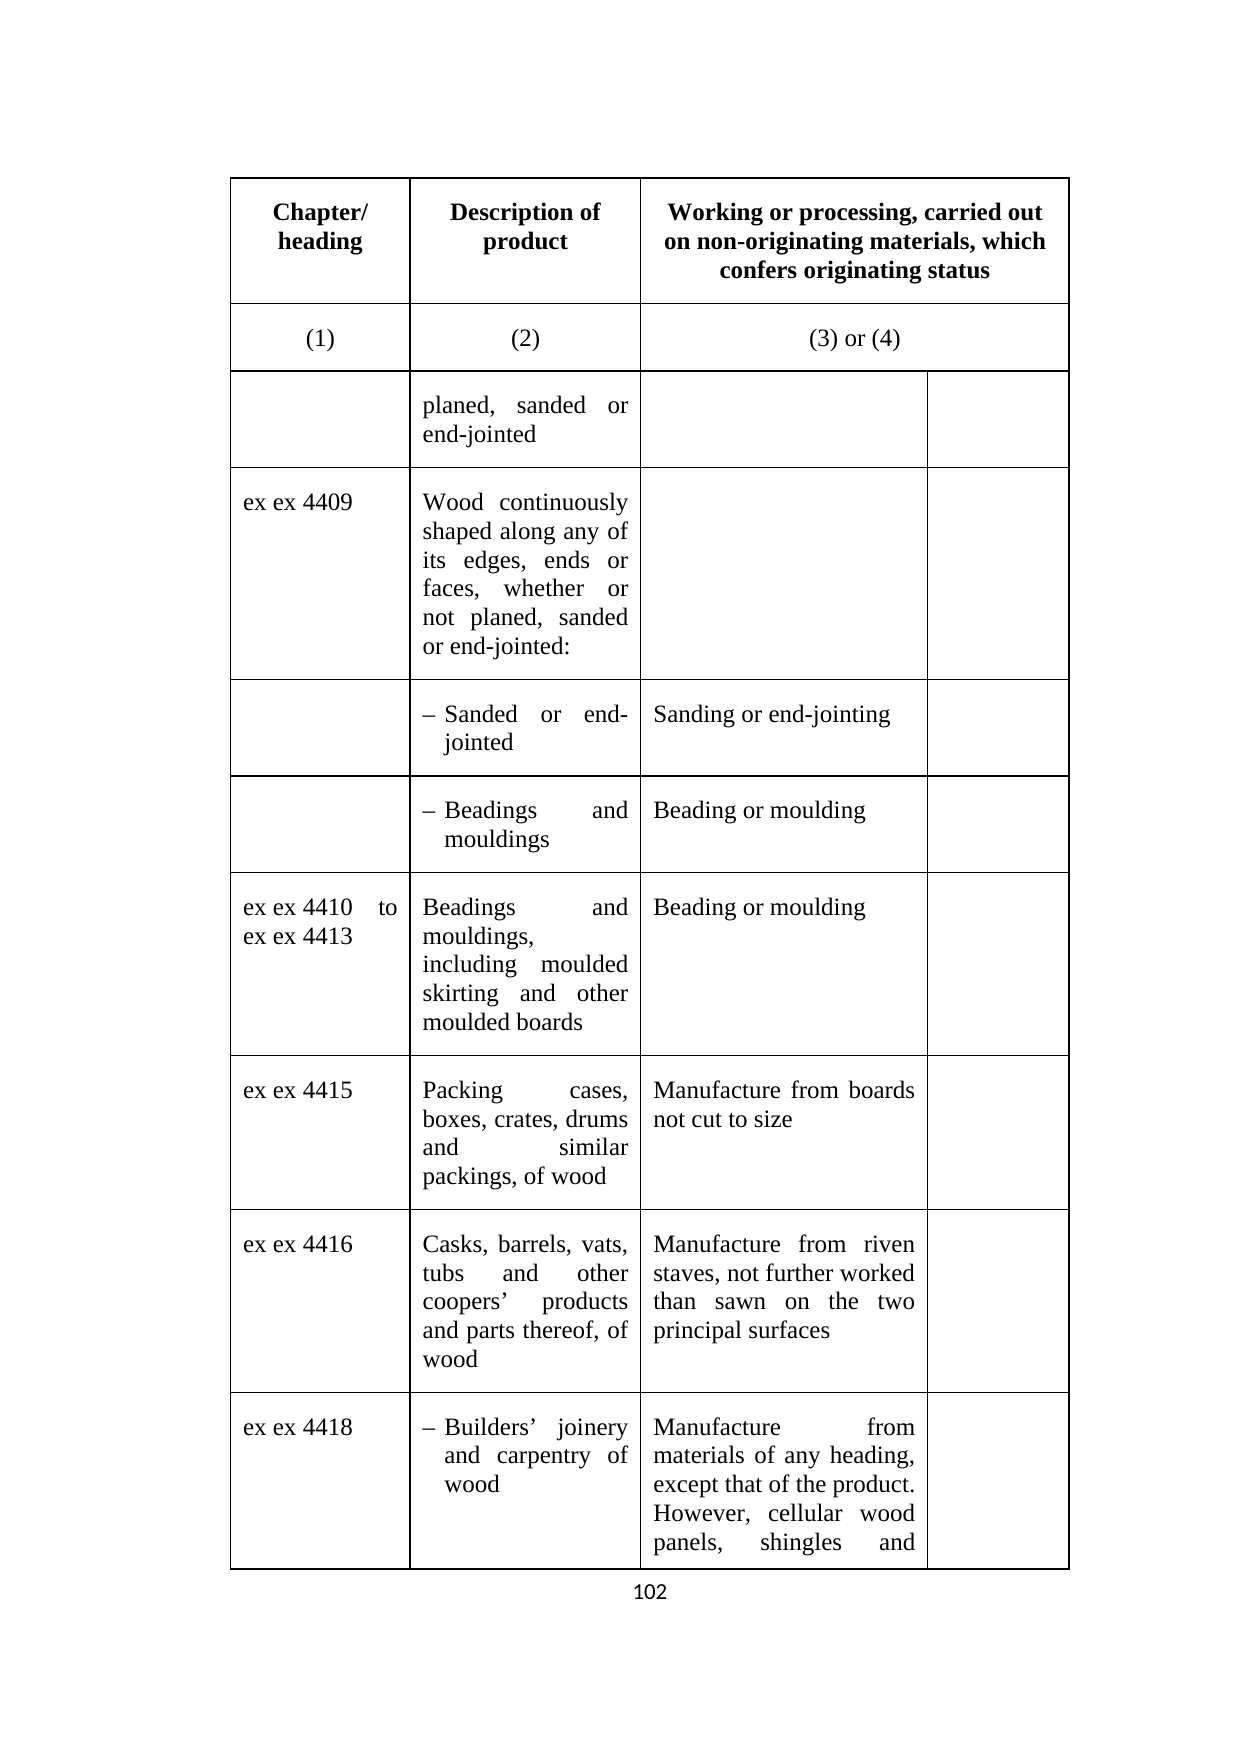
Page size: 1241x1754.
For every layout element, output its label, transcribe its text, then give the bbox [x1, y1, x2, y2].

table_cell [928, 1210, 1068, 1391]
table_cell planed, sanded or end-jointed [411, 372, 640, 467]
table_cell ex ex 4415 [231, 1056, 409, 1209]
table_cell [231, 372, 409, 467]
table_cell (2) [411, 304, 640, 370]
table_cell [928, 777, 1068, 872]
table_cell [928, 1393, 1068, 1568]
table_cell [411, 1393, 640, 1568]
table_header Description of product [411, 179, 640, 302]
table_header Builders’ joinery and carpentry of wood [444, 1406, 628, 1504]
table_cell Wood continuously shaped along any of its edges, ends or faces, whether or not planed, sanded or end-jointed: [411, 468, 640, 678]
table_cell [411, 680, 640, 775]
table_header Sanded or end-jointed [444, 693, 628, 762]
table_cell [928, 372, 1068, 467]
table_cell [928, 873, 1068, 1054]
table_cell Manufacture from materials of any heading, except that of the product. However, cellular wood panels, shingles and [641, 1393, 927, 1568]
table_cell Beading or moulding [641, 873, 927, 1054]
table_cell [411, 777, 640, 872]
table_cell [231, 680, 409, 775]
table_cell Manufacture from riven staves, not further worked than sawn on the two principal surfaces [641, 1210, 927, 1391]
table_cell ex ex 4418 [231, 1393, 409, 1568]
table_cell [641, 372, 927, 467]
table_cell Packing cases, boxes, crates, drums and similar packings, of wood [411, 1056, 640, 1209]
table_cell [928, 1056, 1068, 1209]
table_cell [928, 468, 1068, 678]
table_cell Sanding or end-jointing [641, 680, 927, 775]
table_cell (1) [231, 304, 409, 370]
table_header Working or processing, carried out on non-originating materials, which confers originating status [641, 179, 1068, 302]
table_cell Beading or moulding [641, 777, 927, 872]
table_header Beadings and mouldings [444, 789, 628, 859]
table_cell ex ex 4410 to ex ex 4413 [231, 873, 409, 1054]
table_cell [928, 680, 1068, 775]
table_cell Casks, barrels, vats, tubs and other coopers’ products and parts thereof, of wood [411, 1210, 640, 1391]
table_header – [423, 693, 444, 762]
table_cell [641, 468, 927, 678]
table_header – [423, 789, 444, 859]
table_cell (3) or (4) [641, 304, 1068, 370]
table_cell Manufacture from boards not cut to size [641, 1056, 927, 1209]
table_cell ex ex 4416 [231, 1210, 409, 1391]
table_header Chapter/ heading [231, 179, 409, 302]
table_cell [231, 777, 409, 872]
table_header – [423, 1406, 444, 1504]
table_cell Beadings and mouldings, including moulded skirting and other moulded boards [411, 873, 640, 1054]
table_cell ex ex 4409 [231, 468, 409, 678]
